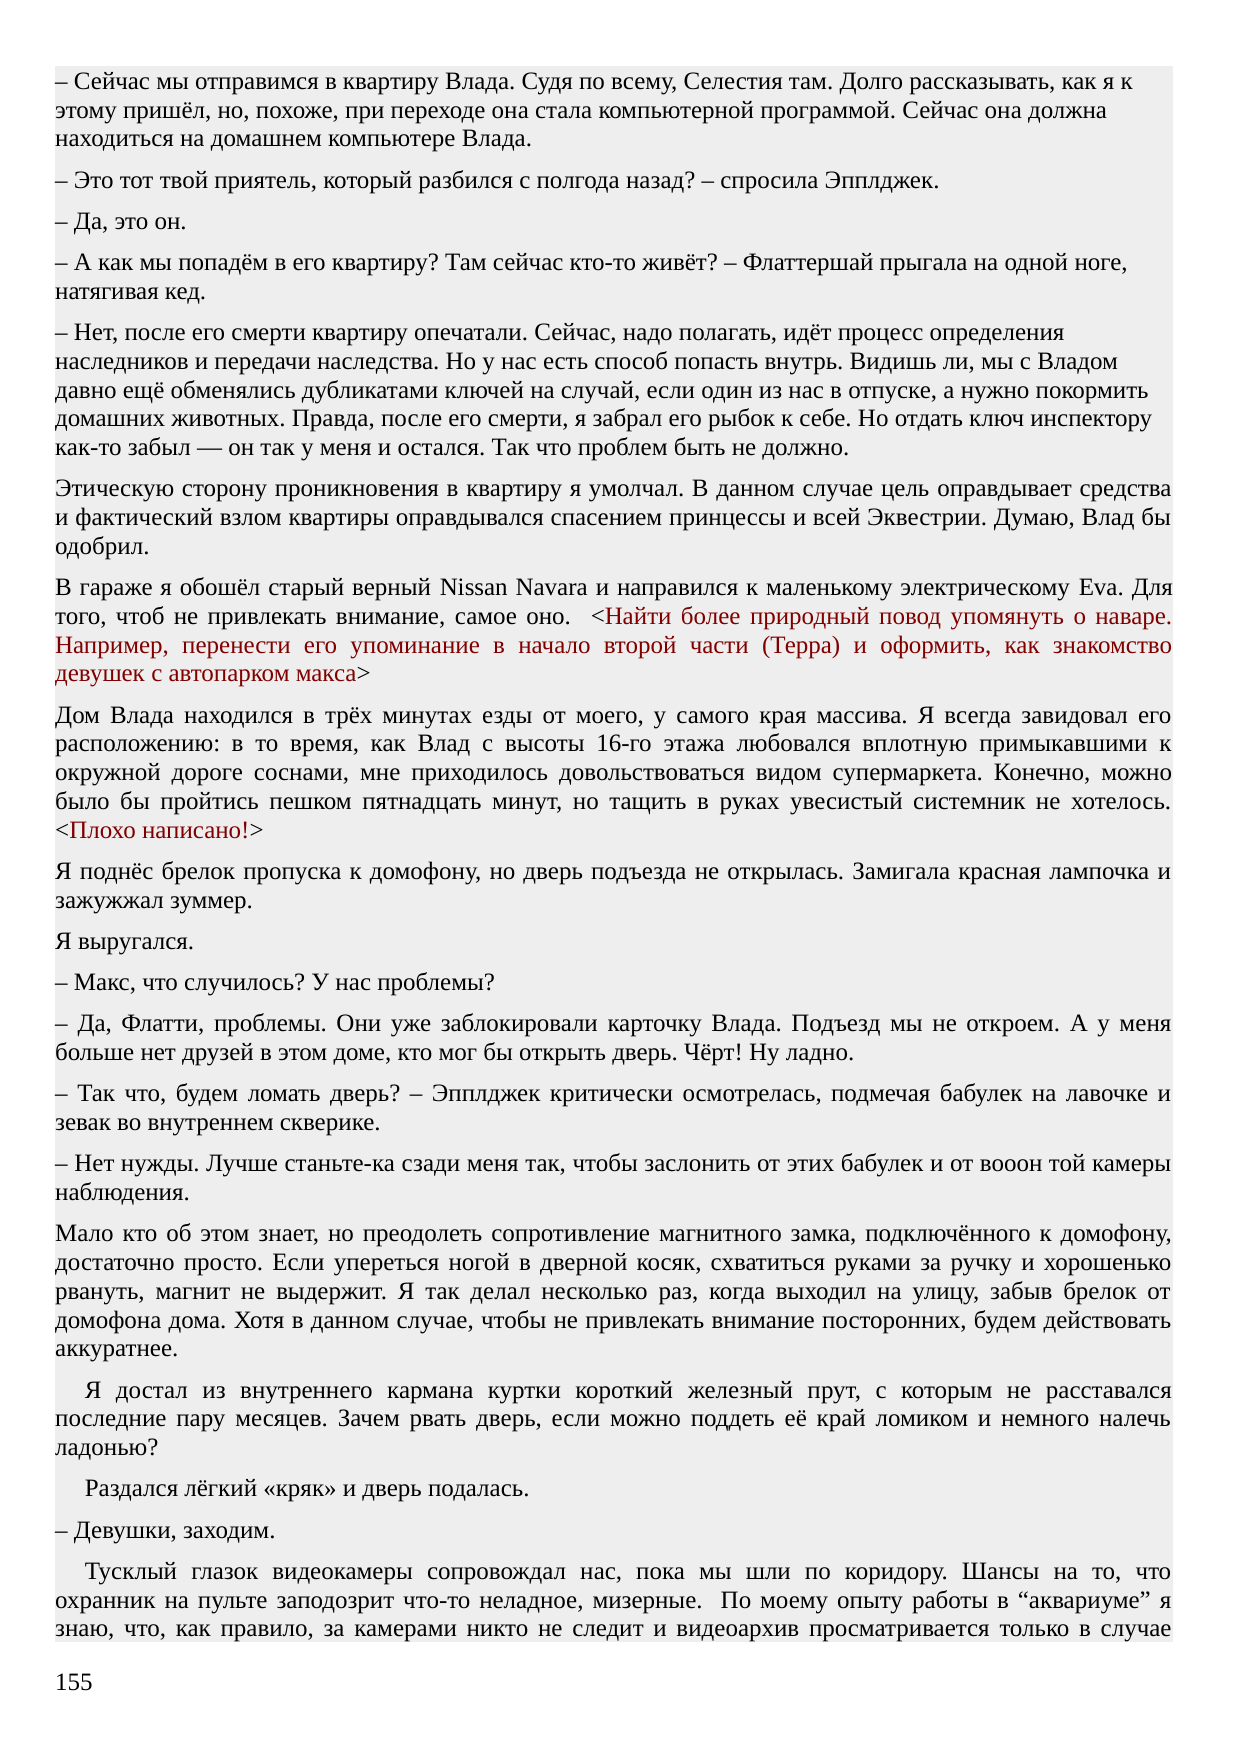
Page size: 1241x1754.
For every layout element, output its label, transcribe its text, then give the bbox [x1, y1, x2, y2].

text В гараже я обошёл старый верный Nissan Navara и направился к маленькому электрическому Eva. Для того, чтоб не привлекать внимание, самое оно. <Найти более природный повод упомянуть о наваре. Например, перенести его упоминание в начало второй части (Терра) и оформить, как знакомство девушек с автопарком макса> [55, 572, 1173, 687]
text Дом Влада находился в трёх минутах езды от моего, у самого края массива. Я всегда завидовал его расположению: в то время, как Влад с высоты 16-го этажа любовался вплотную примыкавшими к окружной дороге соснами, мне приходилось довольствоваться видом супермаркета. Конечно, можно было бы пройтись пешком пятнадцать минут, но тащить в руках увесистый системник не хотелось. <Плохо написано!> [55, 700, 1173, 843]
text Я поднёс брелок пропуска к домофону, но дверь подъезда не открылась. Замигала красная лампочка и зажужжал зуммер. [55, 856, 1173, 913]
text – Да, Флатти, проблемы. Они уже заблокировали карточку Влада. Подъезд мы не откроем. А у меня больше нет друзей в этом доме, кто мог бы открыть дверь. Чёрт! Ну ладно. [55, 1008, 1173, 1066]
text Этическую сторону проникновения в квартиру я умолчал. В данном случае цель оправдывает средства и фактический взлом квартиры оправдывался спасением принцессы и всей Эквестрии. Думаю, Влад бы одобрил. [55, 473, 1173, 560]
text – Да, это он. [55, 206, 1173, 235]
text Я выругался. [55, 926, 1173, 955]
text – Макс, что случилось? У нас проблемы? [55, 967, 1173, 996]
text – Девушки, заходим. [55, 1515, 1173, 1543]
text Я достал из внутреннего кармана куртки короткий железный прут, с которым не расставался последние пару месяцев. Зачем рвать дверь, если можно поддеть её край ломиком и немного налечь ладонью? [55, 1375, 1173, 1461]
text – Так что, будем ломать дверь? – Эпплджек критически осмотрелась, подмечая бабулек на лавочке и зевак во внутреннем скверике. [55, 1078, 1173, 1136]
text – Нет нужды. Лучше станьте-ка сзади меня так, чтобы заслонить от этих бабулек и от вооон той камеры наблюдения. [55, 1148, 1173, 1206]
text Тусклый глазок видеокамеры сопровождал нас, пока мы шли по коридору. Шансы на то, что охранник на пульте заподозрит что-то неладное, мизерные. По моему опыту работы в “аквариуме” я знаю, что, как правило, за камерами никто не следит и видеоархив просматривается только в случае [55, 1556, 1173, 1642]
text – Это тот твой приятель, который разбился с полгода назад? – спросила Эпплджек. [55, 165, 1173, 193]
text Раздался лёгкий «кряк» и дверь подалась. [55, 1473, 1173, 1502]
text – А как мы попадём в его квартиру? Там сейчас кто-то живёт? – Флаттершай прыгала на одной ноге, натягивая кед. [55, 247, 1173, 305]
text – Сейчас мы отправимся в квартиру Влада. Судя по всему, Селестия там. Долго рассказывать, как я к этому пришёл, но, похоже, при переходе она стала компьютерной программой. Сейчас она должна находиться на домашнем компьютере Влада. [55, 66, 1173, 152]
text – Нет, после его смерти квартиру опечатали. Сейчас, надо полагать, идёт процесс определения наследников и передачи наследства. Но у нас есть способ попасть внутрь. Видишь ли, мы с Владом давно ещё обменялись дубликатами ключей на случай, если один из нас в отпуске, а нужно покормить домашних животных. Правда, после его смерти, я забрал его рыбок к себе. Но отдать ключ инспектору как-то забыл — он так у меня и остался. Так что проблем быть не должно. [55, 317, 1173, 461]
list Мало кто об этом знает, но преодолеть сопротивление магнитного замка, подключённого к домофону, достаточно просто. Если упереться ногой в дверной косяк, схватиться руками за ручку и хорошенько рвануть, магнит не выдержит. Я так делал несколько раз, когда выходил на улицу, забыв брелок от домофона дома. Хотя в данном случае, чтобы не привлекать внимание посторонних, будем действовать аккуратнее. [55, 1218, 1173, 1362]
